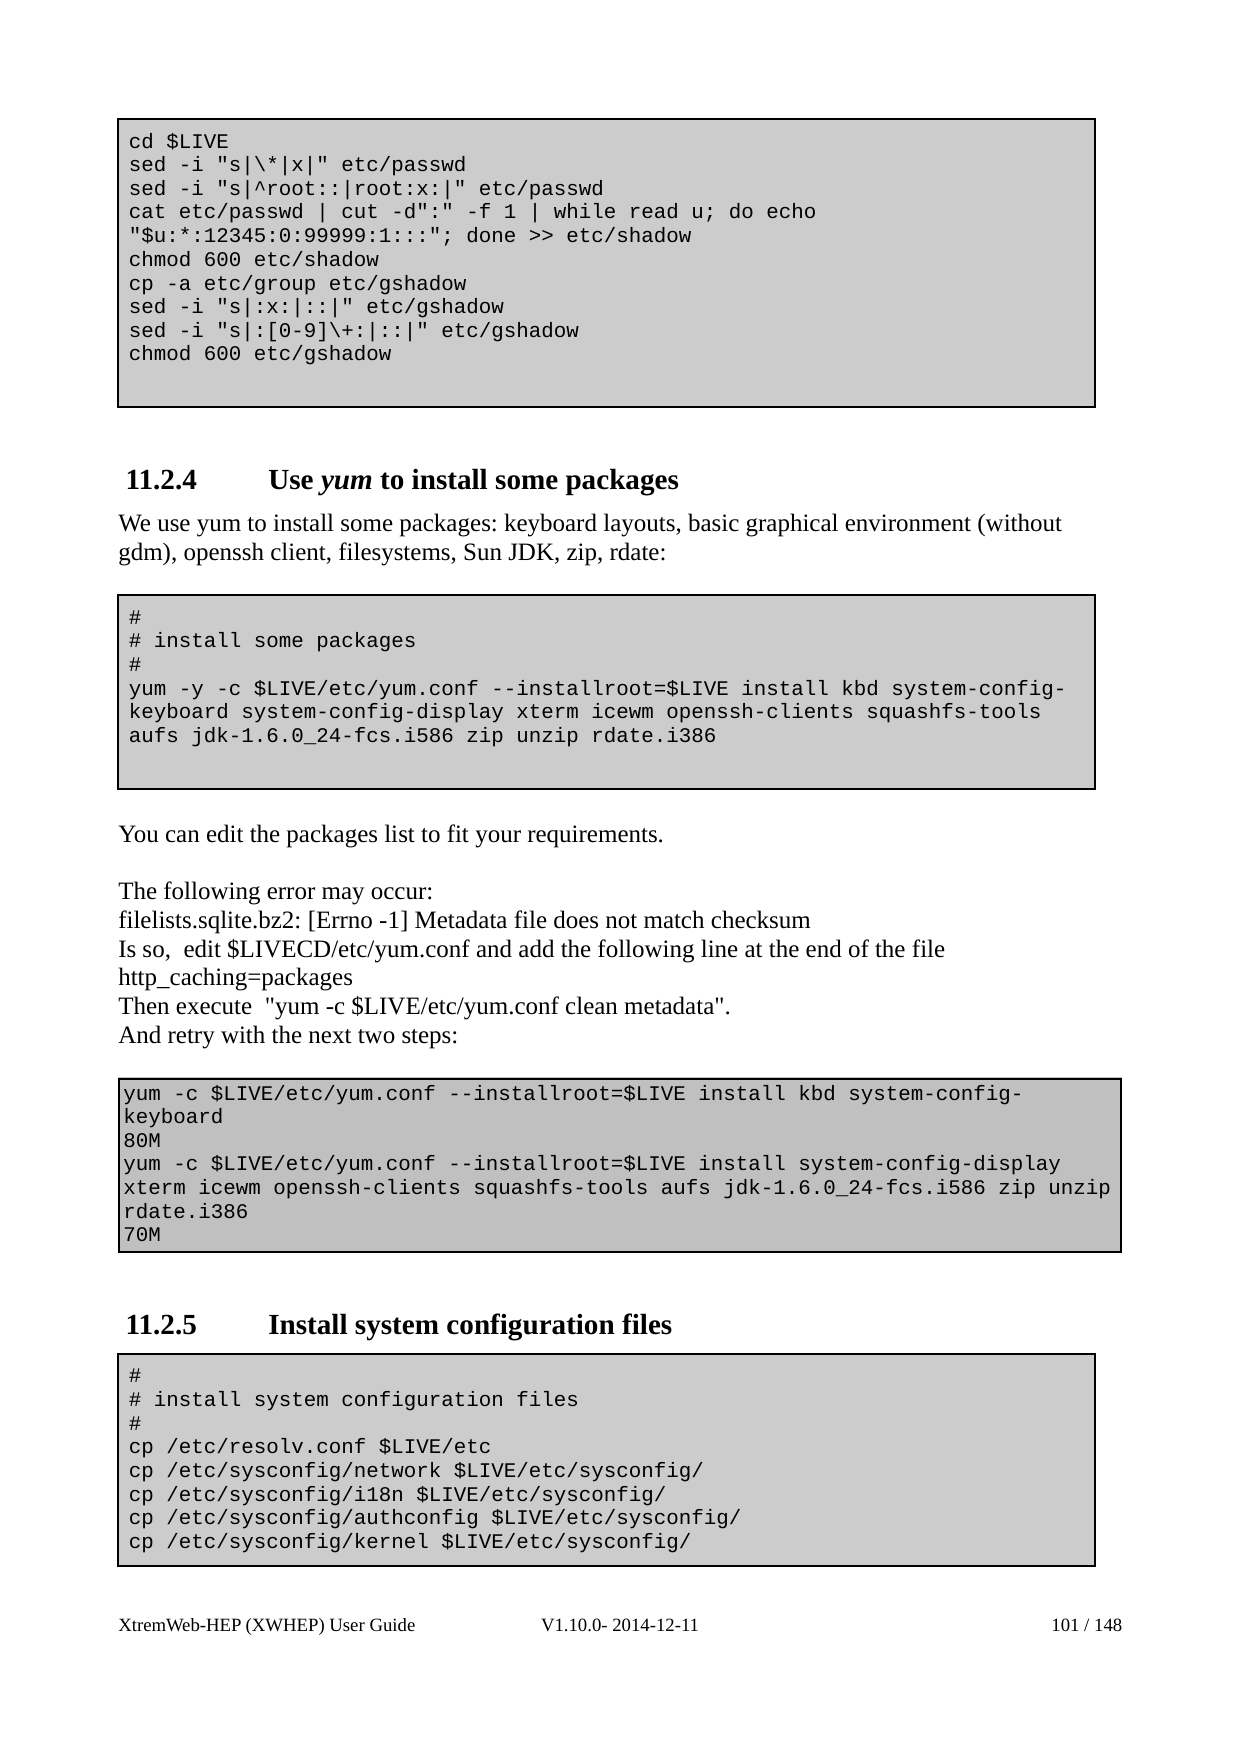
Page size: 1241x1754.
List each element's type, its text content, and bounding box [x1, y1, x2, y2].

text yum -c $LIVE/etc/yum.conf --installroot=$LIVE install kbd system-config-keyboard [120, 1080, 1120, 1125]
table_header cd $LIVE sed -i "s|\*|x|" etc/passwd sed -i "s|^root::|root:x:|" etc/passwd cat etc/passwd | cut -d":" -f 1 | while read u; do echo "$u:*:12345:0:99999:1:::"; done >> etc/shadow chmod 600 etc/shadow cp -a etc/group etc/gshadow sed -i "s|:x:|::|" etc/gshadow sed -i "s|:[0-9]\+:|::|" etc/gshadow chmod 600 etc/gshadow [119, 120, 1094, 406]
text Then execute "yum -c $LIVE/etc/yum.conf clean metadata". [118, 991, 1122, 1020]
table_header # # install some packages # yum -y -c $LIVE/etc/yum.conf --installroot=$LIVE install kbd system-config-keyboard system-config-display xterm icewm openssh-clients squashfs-tools aufs jdk-1.6.0_24-fcs.i586 zip unzip rdate.i386 [119, 596, 1094, 788]
text You can edit the packages list to fit your requirements. [118, 819, 1122, 847]
list We use yum to install some packages: keyboard layouts, basic graphical environment (without gdm), openssh client, filesystems, Sun JDK, zip, rdate: [118, 508, 1122, 566]
text Is so, edit $LIVECD/etc/yum.conf and add the following line at the end of the file http_caching=packages [118, 934, 1122, 991]
text The following error may occur: filelists.sqlite.bz2: [Errno -1] Metadata file does not match checksum [118, 876, 1122, 934]
text And retry with the next two steps: [118, 1020, 1122, 1049]
text 80M yum -c $LIVE/etc/yum.conf --installroot=$LIVE install system-config-display xterm icewm openssh-clients squashfs-tools aufs jdk-1.6.0_24-fcs.i586 zip unzip rdate.i386 70M [120, 1125, 1120, 1251]
subtitle Install system configuration files [118, 1307, 1122, 1340]
table_header # # install system configuration files # cp /etc/resolv.conf $LIVE/etc cp /etc/sysconfig/network $LIVE/etc/sysconfig/ cp /etc/sysconfig/i18n $LIVE/etc/sysconfig/ cp /etc/sysconfig/authconfig $LIVE/etc/sysconfig/ cp /etc/sysconfig/kernel $LIVE/etc/sysconfig/ [119, 1355, 1094, 1565]
subtitle Use yum to install some packages [118, 462, 1122, 496]
